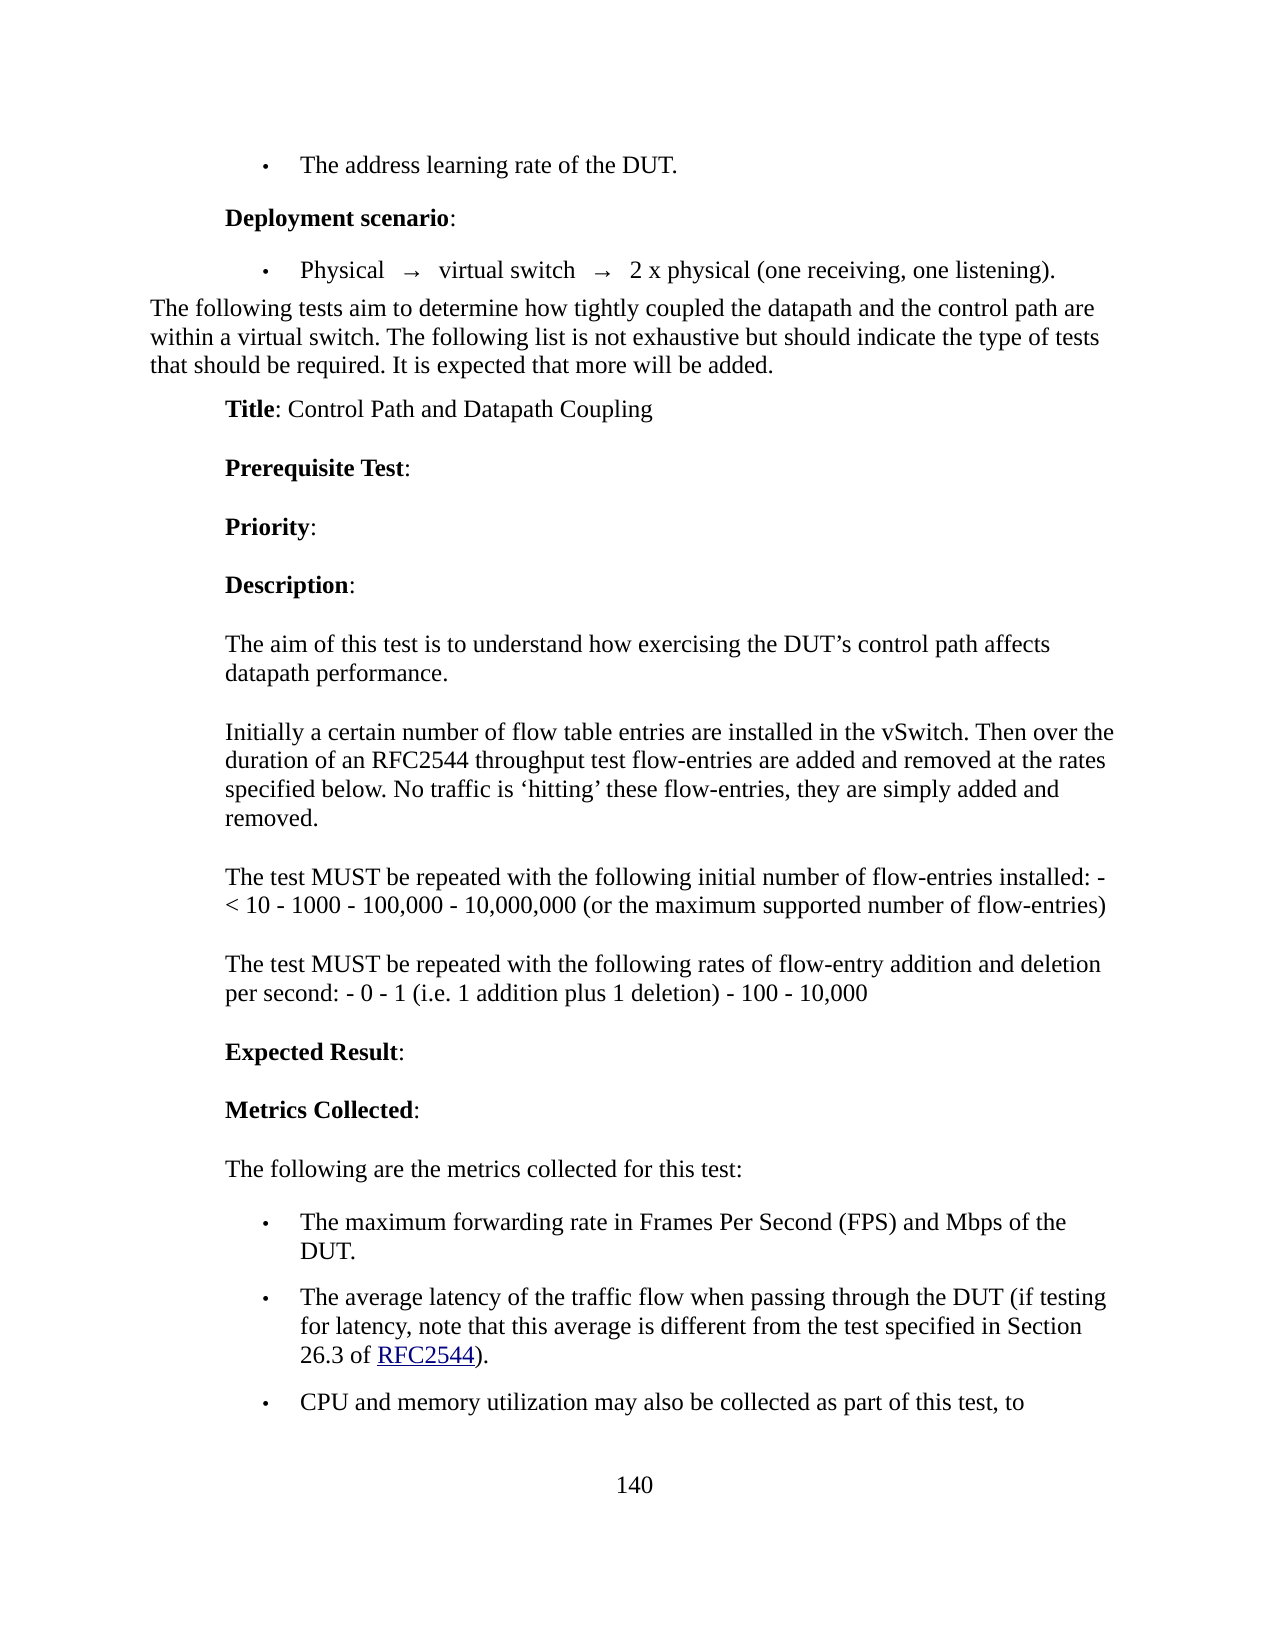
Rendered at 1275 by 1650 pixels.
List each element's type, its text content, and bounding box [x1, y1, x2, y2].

text The following tests aim to determine how tightly coupled the datapath and the control path are within a virtual switch. The following list is not exhaustive but should indicate the type of tests that should be required. It is expected that more will be added. [150, 293, 1125, 379]
text The test MUST be repeated with the following initial number of flow-entries installed: - < 10 - 1000 - 100,000 - 10,000,000 (or the maximum supported number of flow-entries) [225, 862, 1125, 919]
list CPU and memory utilization may also be collected as part of this test, to [262, 1387, 1125, 1415]
list Physical → virtual switch → 2 x physical (one receiving, one listening). [262, 255, 1125, 284]
text Description: [225, 571, 1125, 599]
text Initially a certain number of flow table entries are installed in the vSwitch. Then over the duration of an RFC2544 throughput test flow-entries are added and removed at the rates specified below. No traffic is ‘hitting’ these flow-entries, they are simply added and removed. [225, 717, 1125, 832]
text The aim of this test is to understand how exercising the DUT’s control path affects datapath performance. [225, 629, 1125, 687]
text The test MUST be repeated with the following rates of flow-entry addition and deletion per second: - 0 - 1 (i.e. 1 addition plus 1 deletion) - 100 - 10,000 [225, 949, 1125, 1007]
text Deployment scenario: [225, 203, 1125, 231]
list The maximum forwarding rate in Frames Per Second (FPS) and Mbps of the DUT. [262, 1207, 1125, 1264]
list The address learning rate of the DUT. [262, 150, 1125, 179]
text Prerequisite Test: [225, 453, 1125, 482]
list The average latency of the traffic flow when passing through the DUT (if testing for latency, note that this average is different from the test specified in Section 26.3 of RFC2544). [262, 1282, 1125, 1369]
text Priority: [225, 512, 1125, 541]
text Expected Result: [225, 1037, 1125, 1066]
text Title: Control Path and Datapath Coupling [225, 394, 1125, 423]
text The following are the metrics collected for this test: [225, 1154, 1125, 1183]
text Metrics Collected: [225, 1096, 1125, 1124]
